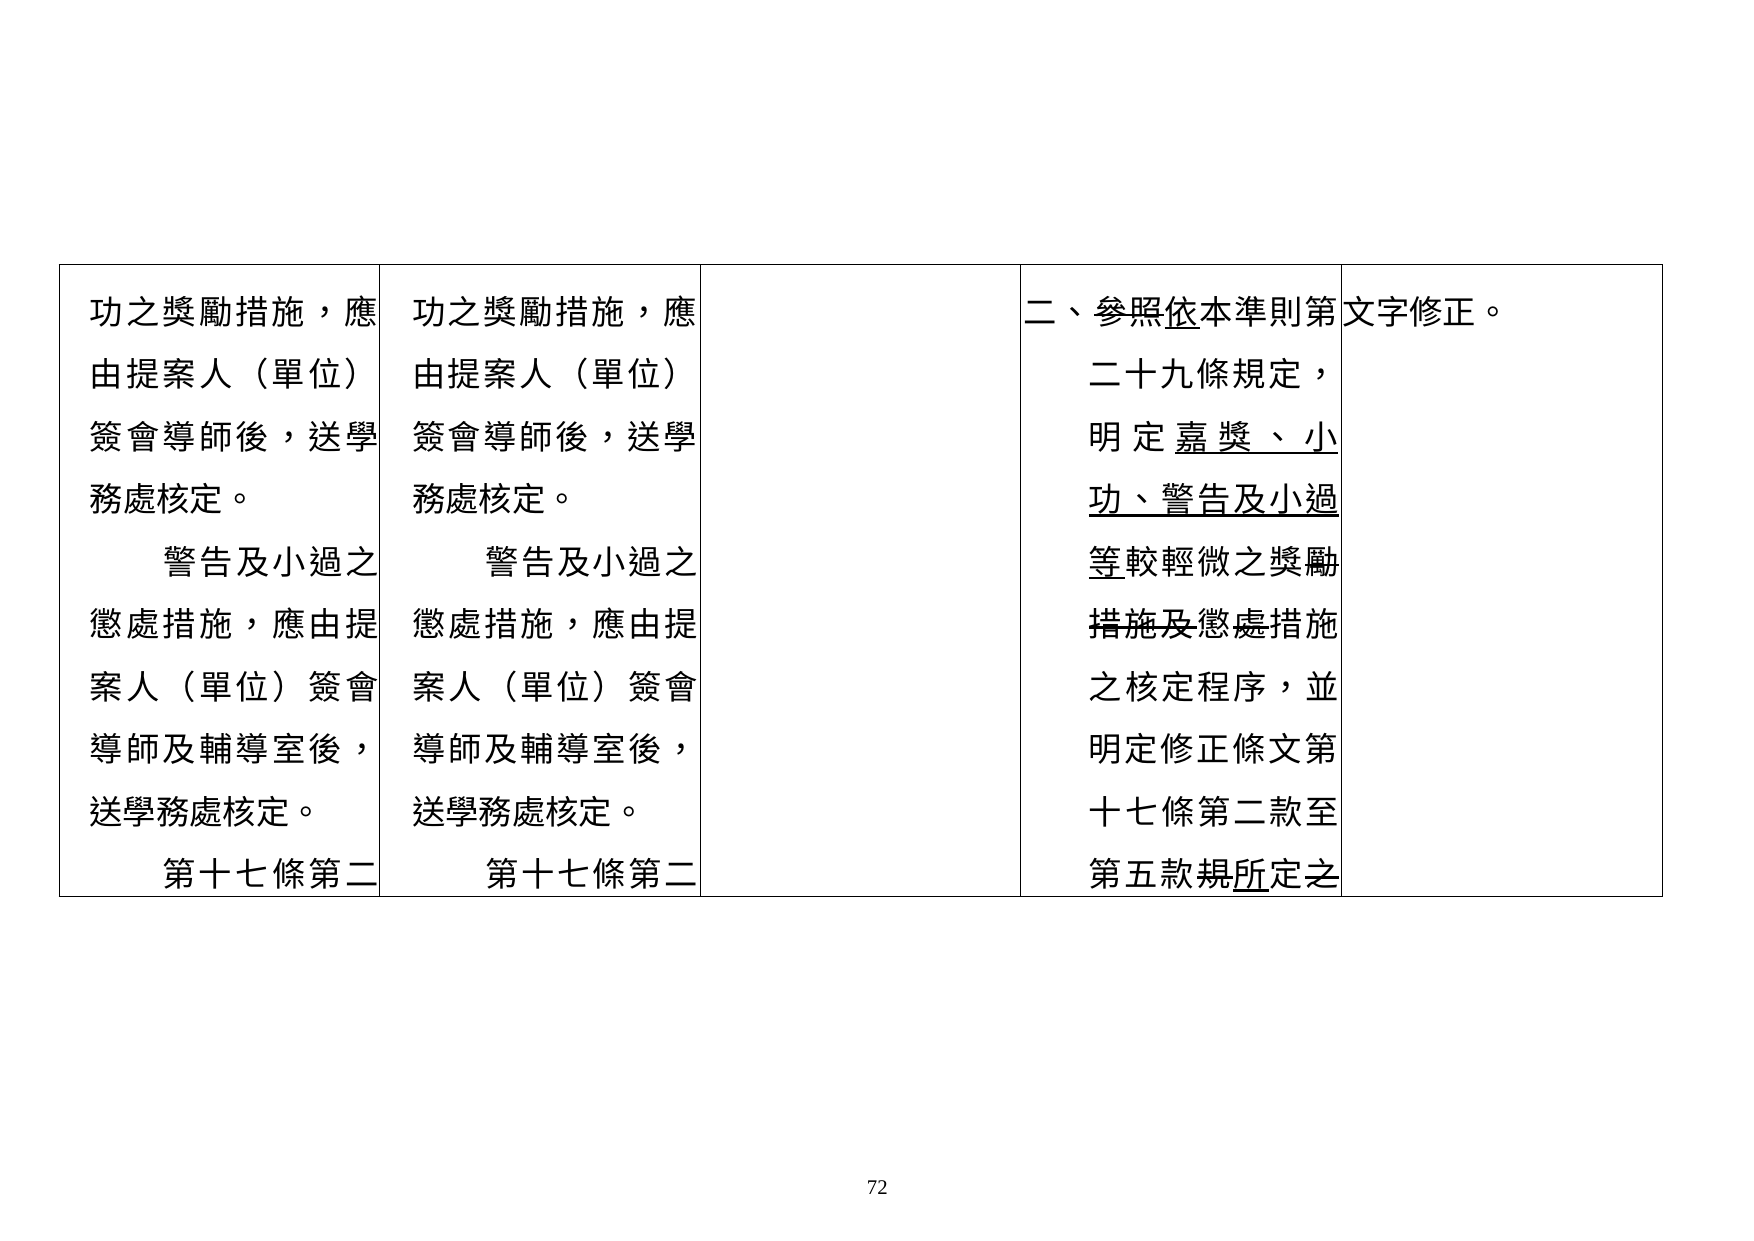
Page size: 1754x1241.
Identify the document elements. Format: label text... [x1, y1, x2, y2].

table_cell 功之獎勵措施，應由提案人（單位）簽會導師後，送學務處核定。 警告及小過之懲處措施，應由提案人（單位）簽會導師及輔導室後，送學務處核定。 第十七條第二 [60, 265, 379, 896]
table_cell [701, 265, 1020, 896]
table_cell 文字修正。 [1342, 265, 1662, 896]
table_cell 二、參照依本準則第二十九條規定，明定嘉獎、小功、警告及小過等較輕微之獎勵措施及懲處措施之核定程序，並明定修正條文第十七條第二款至第五款規所定之 [1021, 265, 1341, 896]
table_cell 功之獎勵措施，應由提案人（單位）簽會導師後，送學務處核定。 警告及小過之懲處措施，應由提案人（單位）簽會導師及輔導室後，送學務處核定。 第十七條第二 [380, 265, 700, 896]
